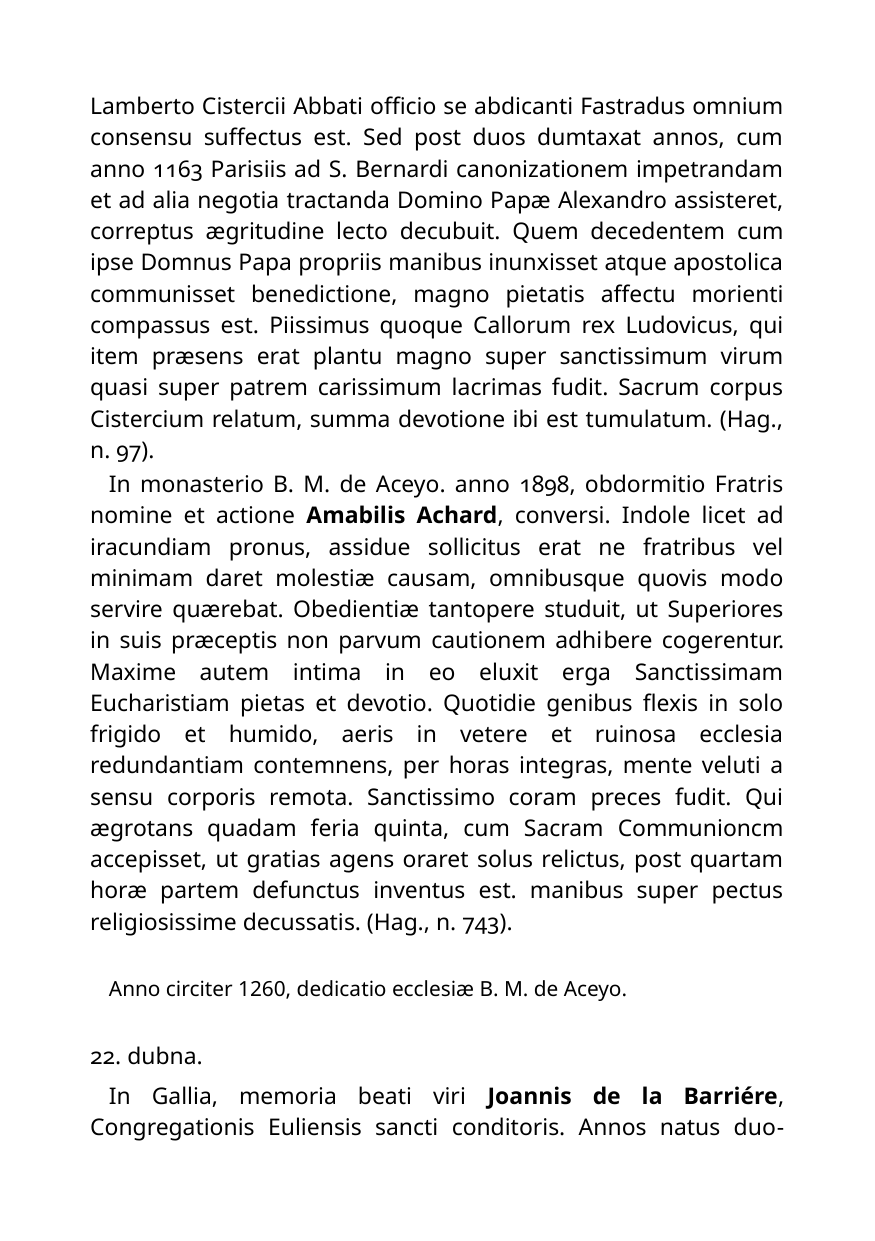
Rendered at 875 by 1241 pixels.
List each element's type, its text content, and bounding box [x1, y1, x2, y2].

text In Gallia, memoria beati viri Joannis de la Barriére, Congregationis Euliensis sancti conditoris. Annos natus duo­ [90, 1080, 784, 1142]
text 22. dubna. [90, 1040, 784, 1071]
text Lamberto Cistercii Abbati officio se abdicanti Fastradus omnium consensu suffectus est. Sed post duos dumtaxat annos, cum anno 1163 Parisiis ad S. Bernardi canonizationem impetrandam et ad alia negotia tractanda Domino Papæ Alexandro assisteret, correptus ægritudine lecto decubuit. Quem decedentem cum ipse Domnus Papa propriis manibus inunxisset atque apostolica communisset benedictione, magno pietatis affectu morienti compassus est. Piissimus quoque Callorum rex Ludovicus, qui item præsens erat plantu magno super sanctissimum virum quasi super patrem carissimum lacrimas fudit. Sacrum corpus Cistercium relatum, summa devotione ibi est tumulatum. (Hag., n. 97). [90, 90, 784, 465]
text Anno circiter 1260, dedicatio ecclesiæ B. M. de Aceyo. [90, 974, 784, 1002]
text In monasterio B. M. de Aceyo. anno 1898, obdormitio Fratris nomine et actione Amabilis Achard, conversi. Indole licet ad iracundiam pronus, assidue sollicitus erat ne fratribus vel minimam daret molestiæ causam, omnibusque quovis modo servire quærebat. Obedientiæ tantopere studuit, ut Superiores in suis præceptis non parvum cautionem adhi­bere cogerentur. Maxime autem intima in eo eluxit erga Sanctissimam Eucharistiam pietas et devotio. Quotidie genibus flexis in solo frigido et humido, aeris in vetere et ruinosa ecclesia redundantiam contemnens, per horas integras, mente veluti a sensu corporis remota. Sanctissimo coram preces fudit. Qui ægrotans quadam feria quinta, cum Sacram Communioncm accepisset, ut gratias agens oraret solus relictus, post quartam horæ partem defunctus inventus est. manibus super pectus religiosissime decussatis. (Hag., n. 743). [90, 468, 784, 937]
